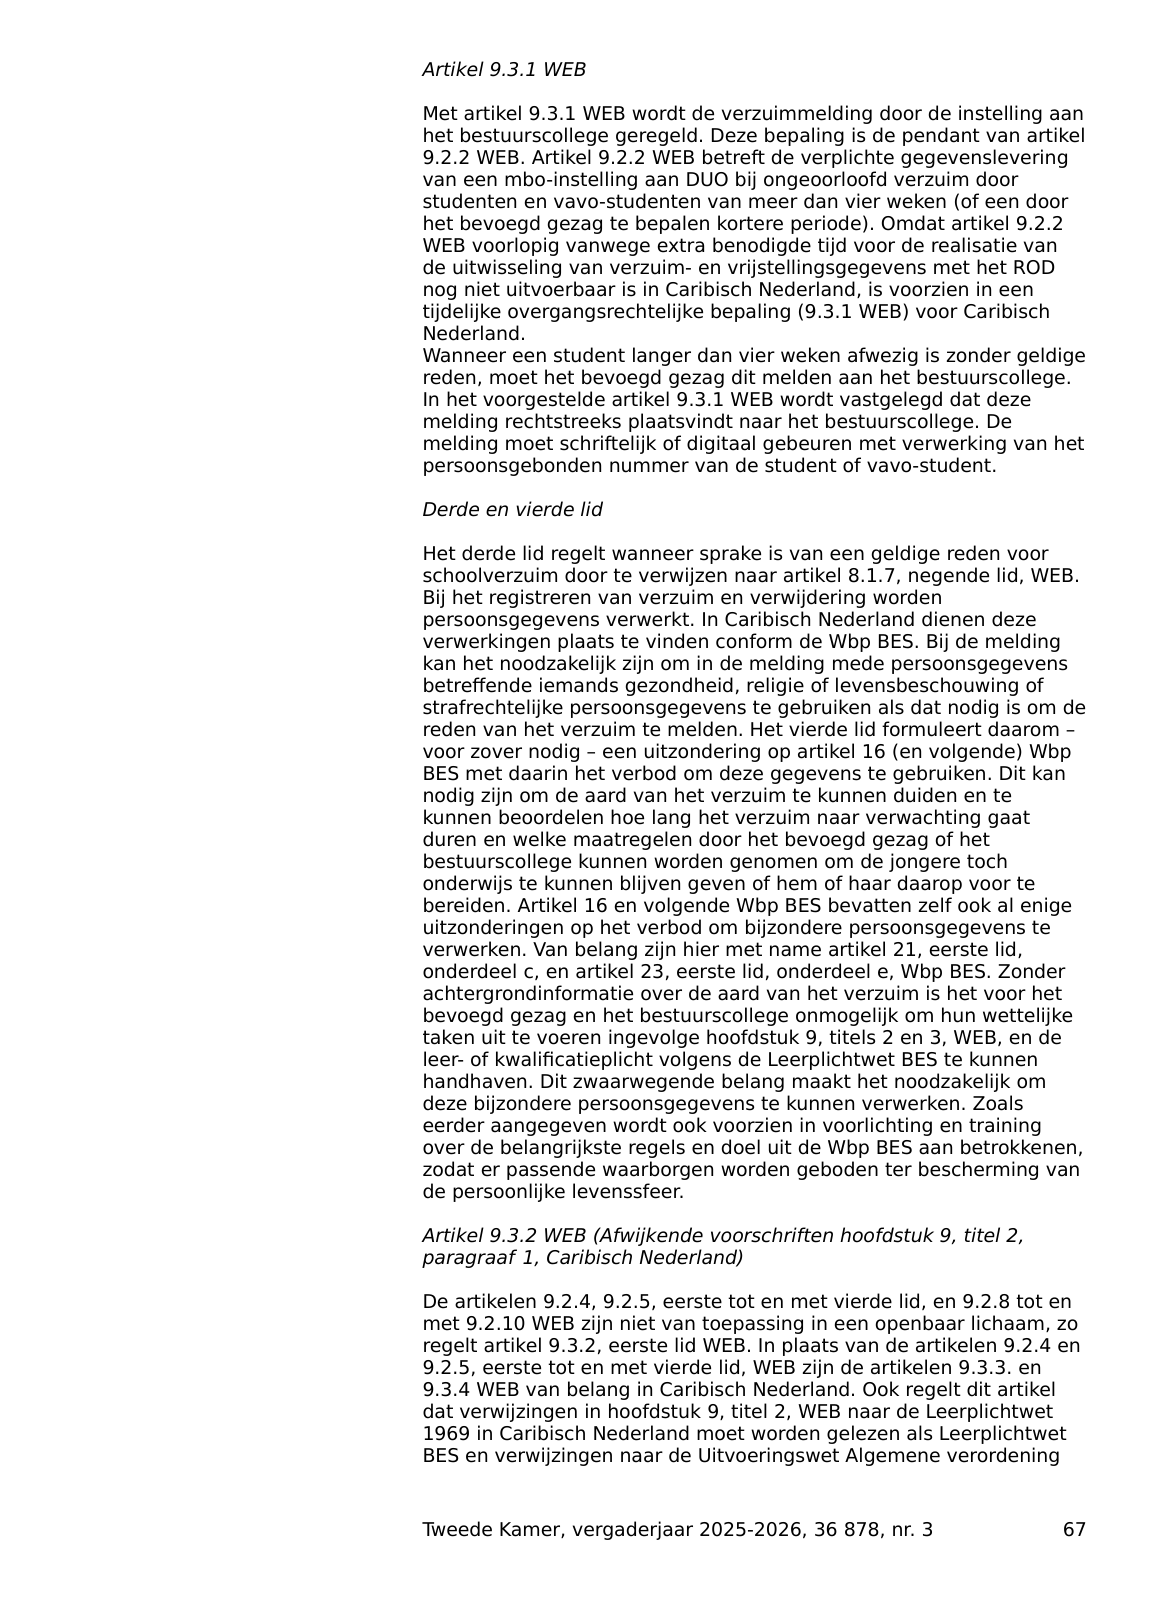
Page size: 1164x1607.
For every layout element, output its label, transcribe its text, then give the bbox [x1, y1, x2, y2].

text De artikelen 9.2.4, 9.2.5, eerste tot en met vierde lid, en 9.2.8 tot en met 9.2.10 WEB zijn niet van toepassing in een openbaar lichaam, zo regelt artikel 9.3.2, eerste lid WEB. In plaats van de artikelen 9.2.4 en 9.2.5, eerste tot en met vierde lid, WEB zijn de artikelen 9.3.3. en 9.3.4 WEB van belang in Caribisch Nederland. Ook regelt dit artikel dat verwijzingen in hoofdstuk 9, titel 2, WEB naar de Leerplichtwet 1969 in Caribisch Nederland moet worden gelezen als Leerplichtwet BES en verwijzingen naar de Uitvoeringswet Algemene verordening [422, 1291, 1087, 1467]
text Het derde lid regelt wanneer sprake is van een geldige reden voor schoolverzuim door te verwijzen naar artikel 8.1.7, negende lid, WEB. Bij het registreren van verzuim en verwijdering worden persoonsgegevens verwerkt. In Caribisch Nederland dienen deze verwerkingen plaats te vinden conform de Wbp BES. Bij de melding kan het noodzakelijk zijn om in de melding mede persoonsgegevens betreffende iemands gezondheid, religie of levensbeschouwing of strafrechtelijke persoonsgegevens te gebruiken als dat nodig is om de reden van het verzuim te melden. Het vierde lid formuleert daarom – voor zover nodig – een uitzondering op artikel 16 (en volgende) Wbp BES met daarin het verbod om deze gegevens te gebruiken. Dit kan nodig zijn om de aard van het verzuim te kunnen duiden en te kunnen beoordelen hoe lang het verzuim naar verwachting gaat duren en welke maatregelen door het bevoegd gezag of het bestuurscollege kunnen worden genomen om de jongere toch onderwijs te kunnen blijven geven of hem of haar daarop voor te bereiden. Artikel 16 en volgende Wbp BES bevatten zelf ook al enige uitzonderingen op het verbod om bijzondere persoonsgegevens te verwerken. Van belang zijn hier met name artikel 21, eerste lid, onderdeel c, en artikel 23, eerste lid, onderdeel e, Wbp BES. Zonder achtergrondinformatie over de aard van het verzuim is het voor het bevoegd gezag en het bestuurscollege onmogelijk om hun wettelijke taken uit te voeren ingevolge hoofdstuk 9, titels 2 en 3, WEB, en de leer- of kwalificatieplicht volgens de Leerplichtwet BES te kunnen handhaven. Dit zwaarwegende belang maakt het noodzakelijk om deze bijzondere persoonsgegevens te kunnen verwerken. Zoals eerder aangegeven wordt ook voorzien in voorlichting en training over de belangrijkste regels en doel uit de Wbp BES aan betrokkenen, zodat er passende waarborgen worden geboden ter bescherming van de persoonlijke levenssfeer. [422, 543, 1087, 1203]
text Wanneer een student langer dan vier weken afwezig is zonder geldige reden, moet het bevoegd gezag dit melden aan het bestuurscollege. In het voorgestelde artikel 9.3.1 WEB wordt vastgelegd dat deze melding rechtstreeks plaatsvindt naar het bestuurscollege. De melding moet schriftelijk of digitaal gebeuren met verwerking van het persoonsgebonden nummer van de student of vavo-student. [422, 345, 1087, 477]
text Met artikel 9.3.1 WEB wordt de verzuimmelding door de instelling aan het bestuurscollege geregeld. Deze bepaling is de pendant van artikel 9.2.2 WEB. Artikel 9.2.2 WEB betreft de verplichte gegevenslevering van een mbo-instelling aan DUO bij ongeoorloofd verzuim door studenten en vavo-studenten van meer dan vier weken (of een door het bevoegd gezag te bepalen kortere periode). Omdat artikel 9.2.2 WEB voorlopig vanwege extra benodigde tijd voor de realisatie van de uitwisseling van verzuim- en vrijstellingsgegevens met het ROD nog niet uitvoerbaar is in Caribisch Nederland, is voorzien in een tijdelijke overgangsrechtelijke bepaling (9.3.1 WEB) voor Caribisch Nederland. [422, 103, 1087, 345]
subtitle Artikel 9.3.1 WEB [422, 59, 1087, 81]
subtitle Artikel 9.3.2 WEB (Afwijkende voorschriften hoofdstuk 9, titel 2, paragraaf 1, Caribisch Nederland) [422, 1225, 1087, 1269]
subtitle Derde en vierde lid [422, 499, 1087, 521]
